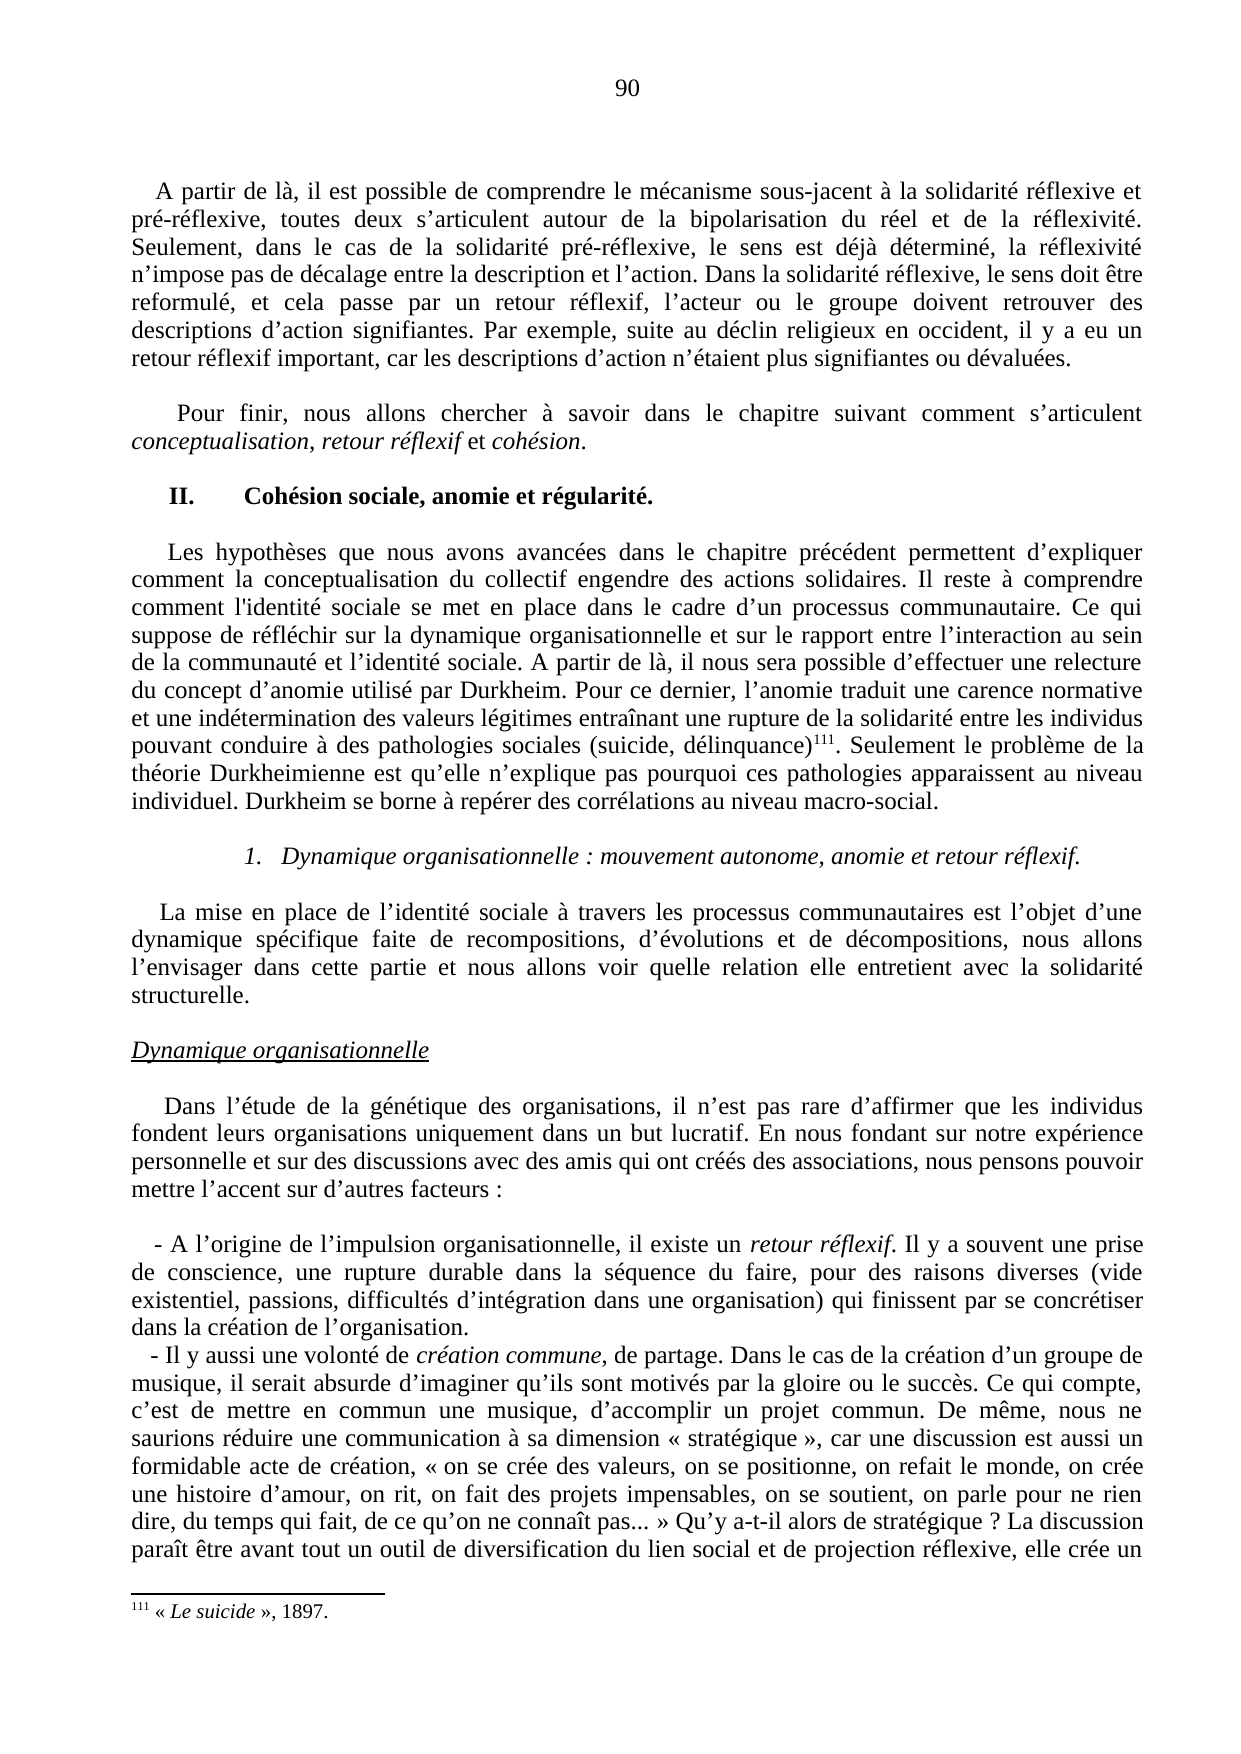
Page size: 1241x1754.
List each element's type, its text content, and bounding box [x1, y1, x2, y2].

list Cohésion sociale, anomie et régularité. [169, 482, 1144, 510]
text Les hypothèses que nous avons avancées dans le chapitre précédent permettent d’expliquer comment la conceptualisation du collectif engendre des actions solidaires. Il reste à comprendre comment l'identité sociale se met en place dans le cadre d’un processus communautaire. Ce qui suppose de réfléchir sur la dynamique organisationnelle et sur le rapport entre l’interaction au sein de la communauté et l’identité sociale. A partir de là, il nous sera possible d’effectuer une relecture du concept d’anomie utilisé par Durkheim. Pour ce dernier, l’anomie traduit une carence normative et une indétermination des valeurs légitimes entraînant une rupture de la solidarité entre les individus pouvant conduire à des pathologies sociales (suicide, délinquance). Seulement le problème de la théorie Durkheimienne est qu’elle n’explique pas pourquoi ces pathologies apparaissent au niveau individuel. Durkheim se borne à repérer des corrélations au niveau macro-social. [131, 538, 1144, 815]
text Pour finir, nous allons chercher à savoir dans le chapitre suivant comment s’articulent conceptualisation, retour réflexif et cohésion. [131, 399, 1144, 454]
text La mise en place de l’identité sociale à travers les processus communautaires est l’objet d’une dynamique spécifique faite de recompositions, d’évolutions et de décompositions, nous allons l’envisager dans cette partie et nous allons voir quelle relation elle entretient avec la solidarité structurelle. [131, 898, 1144, 1009]
list Dynamique organisationnelle : mouvement autonome, anomie et retour réflexif. [244, 842, 1144, 870]
text - Il y aussi une volonté de création commune, de partage. Dans le cas de la création d’un groupe de musique, il serait absurde d’imaginer qu’ils sont motivés par la gloire ou le succès. Ce qui compte, c’est de mettre en commun une musique, d’accomplir un projet commun. De même, nous ne saurions réduire une communication à sa dimension « stratégique », car une discussion est aussi un formidable acte de création, « on se crée des valeurs, on se positionne, on refait le monde, on crée une histoire d’amour, on rit, on fait des projets impensables, on se soutient, on parle pour ne rien dire, du temps qui fait, de ce qu’on ne connaît pas... » Qu’y a-t-il alors de stratégique ? La discussion paraît être avant tout un outil de diversification du lien social et de projection réflexive, elle crée un [131, 1341, 1144, 1563]
text A partir de là, il est possible de comprendre le mécanisme sous-jacent à la solidarité réflexive et pré-réflexive, toutes deux s’articulent autour de la bipolarisation du réel et de la réflexivité. Seulement, dans le cas de la solidarité pré-réflexive, le sens est déjà déterminé, la réflexivité n’impose pas de décalage entre la description et l’action. Dans la solidarité réflexive, le sens doit être reformulé, et cela passe par un retour réflexif, l’acteur ou le groupe doivent retrouver des descriptions d’action signifiantes. Par exemple, suite au déclin religieux en occident, il y a eu un retour réflexif important, car les descriptions d’action n’étaient plus signifiantes ou dévaluées. [131, 177, 1144, 371]
text - A l’origine de l’impulsion organisationnelle, il existe un retour réflexif. Il y a souvent une prise de conscience, une rupture durable dans la séquence du faire, pour des raisons diverses (vide existentiel, passions, difficultés d’intégration dans une organisation) qui finissent par se concrétiser dans la création de l’organisation. [131, 1230, 1144, 1341]
text Dans l’étude de la génétique des organisations, il n’est pas rare d’affirmer que les individus fondent leurs organisations uniquement dans un but lucratif. En nous fondant sur notre expérience personnelle et sur des discussions avec des amis qui ont créés des associations, nous pensons pouvoir mettre l’accent sur d’autres facteurs : [131, 1092, 1144, 1203]
text « Le suicide », 1897. [131, 1600, 1144, 1623]
text Dynamique organisationnelle [131, 1036, 1144, 1064]
